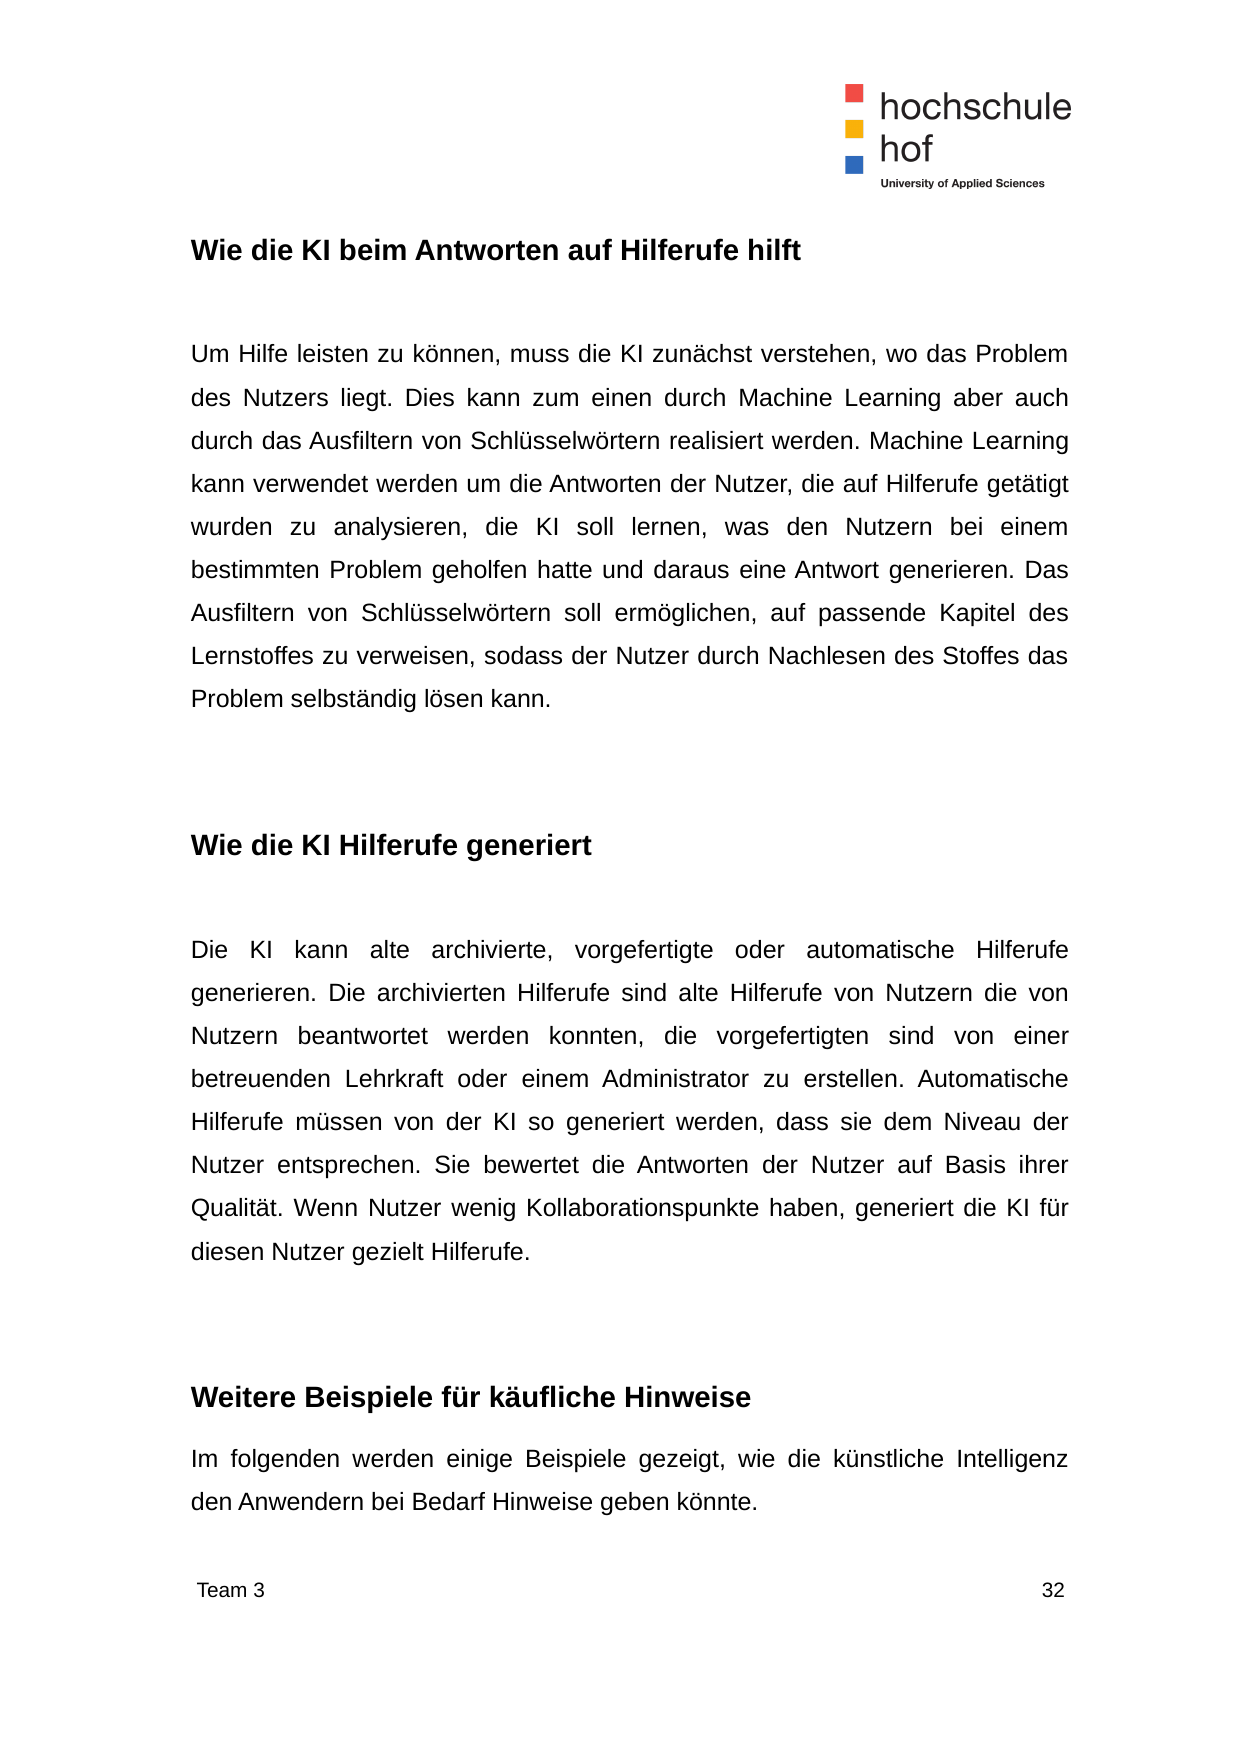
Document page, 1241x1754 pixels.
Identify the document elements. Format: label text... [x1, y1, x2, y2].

text Die KI kann alte archivierte, vorgefertigte oder automatische Hilferufe generieren. Die archivierten Hilferufe sind alte Hilferufe von Nutzern die von Nutzern beantwortet werden konnten, die vorgefertigten sind von einer betreuenden Lehrkraft oder einem Administrator zu erstellen. Automatische Hilferufe müssen von der KI so generiert werden, dass sie dem Niveau der Nutzer entsprechen. Sie bewertet die Antworten der Nutzer auf Basis ihrer Qualität. Wenn Nutzer wenig Kollaborationspunkte haben, generiert die KI für diesen Nutzer gezielt Hilferufe. [191, 934, 1070, 1265]
text Im folgenden werden einige Beispiele gezeigt, wie die künstliche Intelligenz den Anwendern bei Bedarf Hinweise geben könnte. [191, 1443, 1070, 1515]
picture [845, 84, 1071, 189]
subtitle Weitere Beispiele für käufliche Hinweise [191, 1380, 1070, 1414]
subtitle Wie die KI Hilferufe generiert [191, 828, 1070, 862]
text Um Hilfe leisten zu können, muss die KI zunächst verstehen, wo das Problem des Nutzers liegt. Dies kann zum einen durch Machine Learning aber auch durch das Ausfiltern von Schlüsselwörtern realisiert werden. Machine Learning kann verwendet werden um die Antworten der Nutzer, die auf Hilferufe getätigt wurden zu analysieren, die KI soll lernen, was den Nutzern bei einem bestimmten Problem geholfen hatte und daraus eine Antwort generieren. Das Ausfiltern von Schlüsselwörtern soll ermöglichen, auf passende Kapitel des Lernstoffes zu verweisen, sodass der Nutzer durch Nachlesen des Stoffes das Problem selbständig lösen kann. [191, 339, 1070, 713]
subtitle Wie die KI beim Antworten auf Hilferufe hilft [191, 233, 1070, 267]
